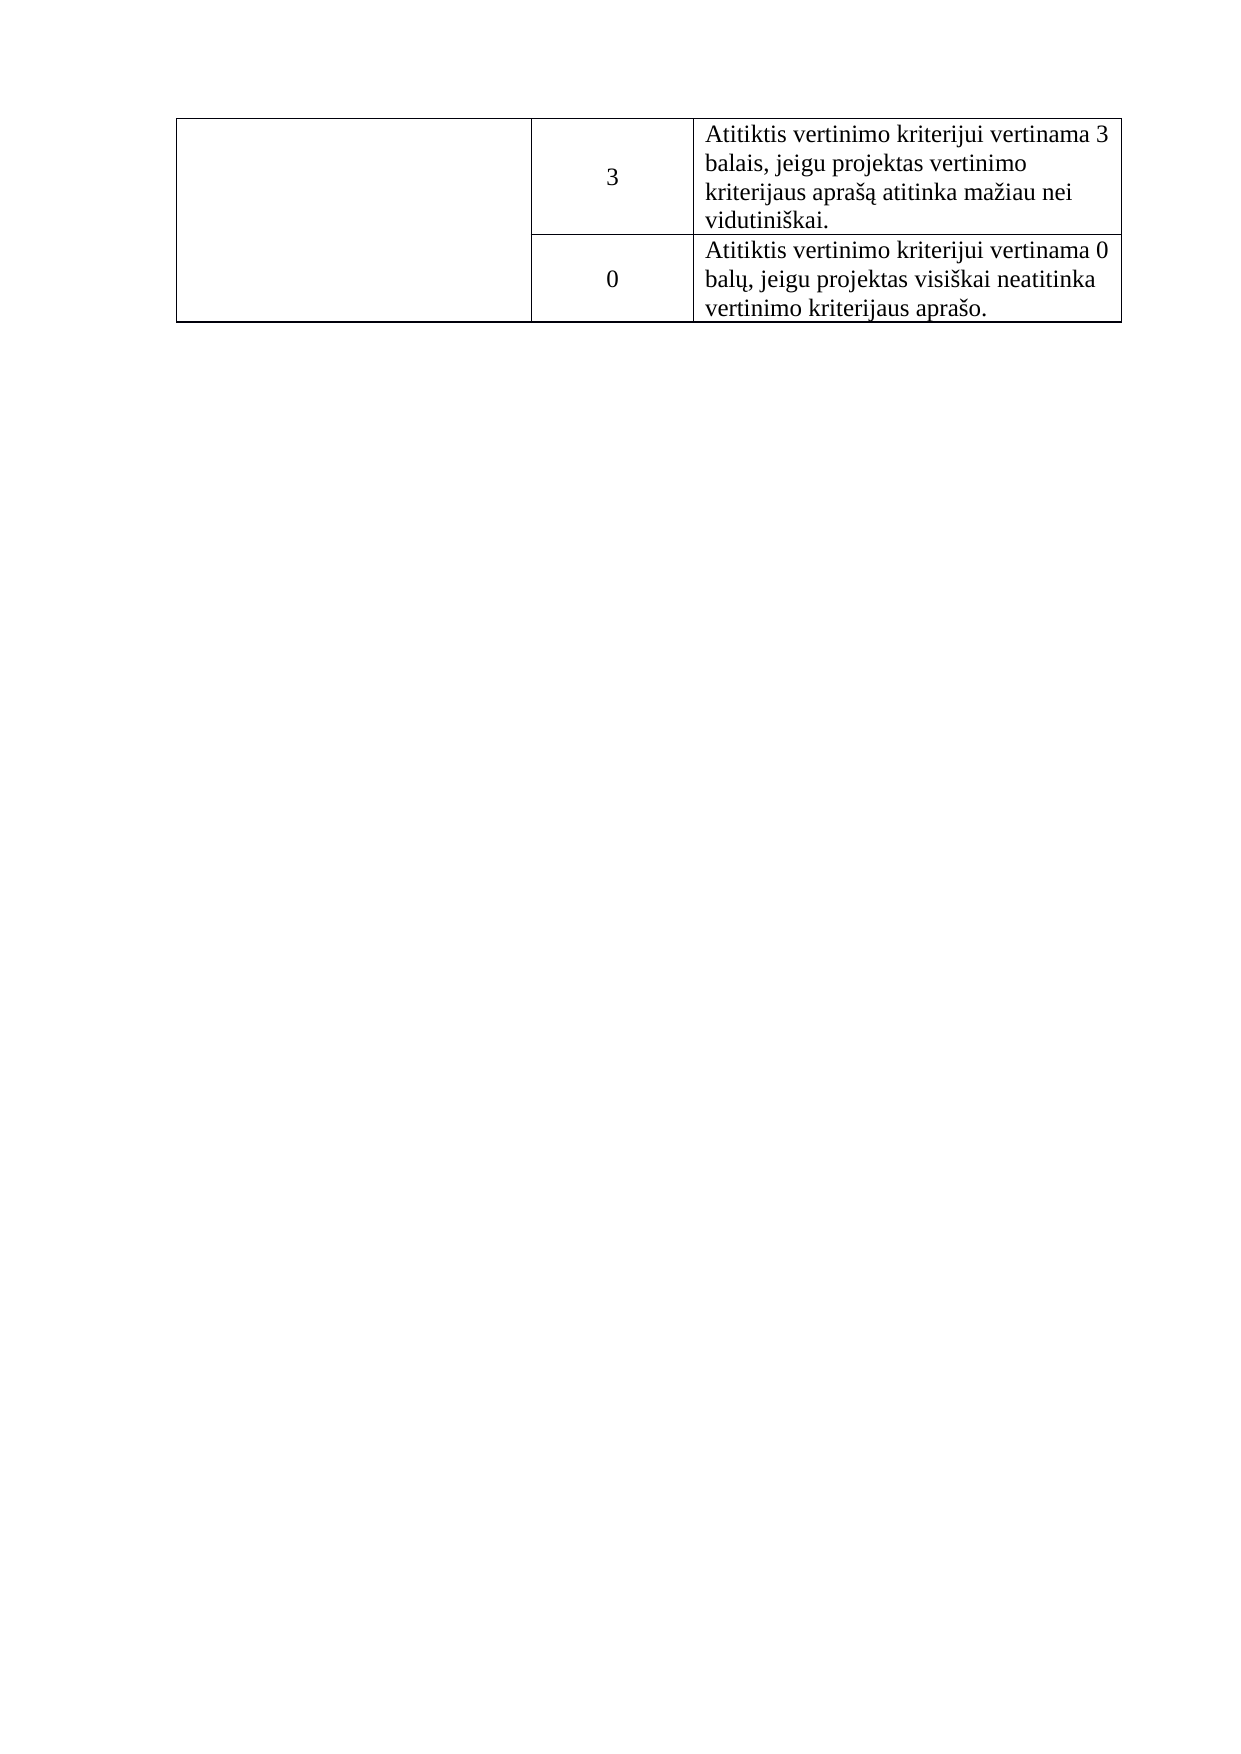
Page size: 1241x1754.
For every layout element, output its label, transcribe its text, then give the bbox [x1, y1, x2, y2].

table_cell [177, 119, 531, 321]
table_cell 0 [532, 235, 693, 321]
table_cell 3 [532, 119, 693, 234]
table_cell Atitiktis vertinimo kriterijui vertinama 0 balų, jeigu projektas visiškai neatitinka vertinimo kriterijaus aprašo. [694, 235, 1121, 321]
table_cell Atitiktis vertinimo kriterijui vertinama 3 balais, jeigu projektas vertinimo kriterijaus aprašą atitinka mažiau nei vidutiniškai. [694, 119, 1121, 234]
